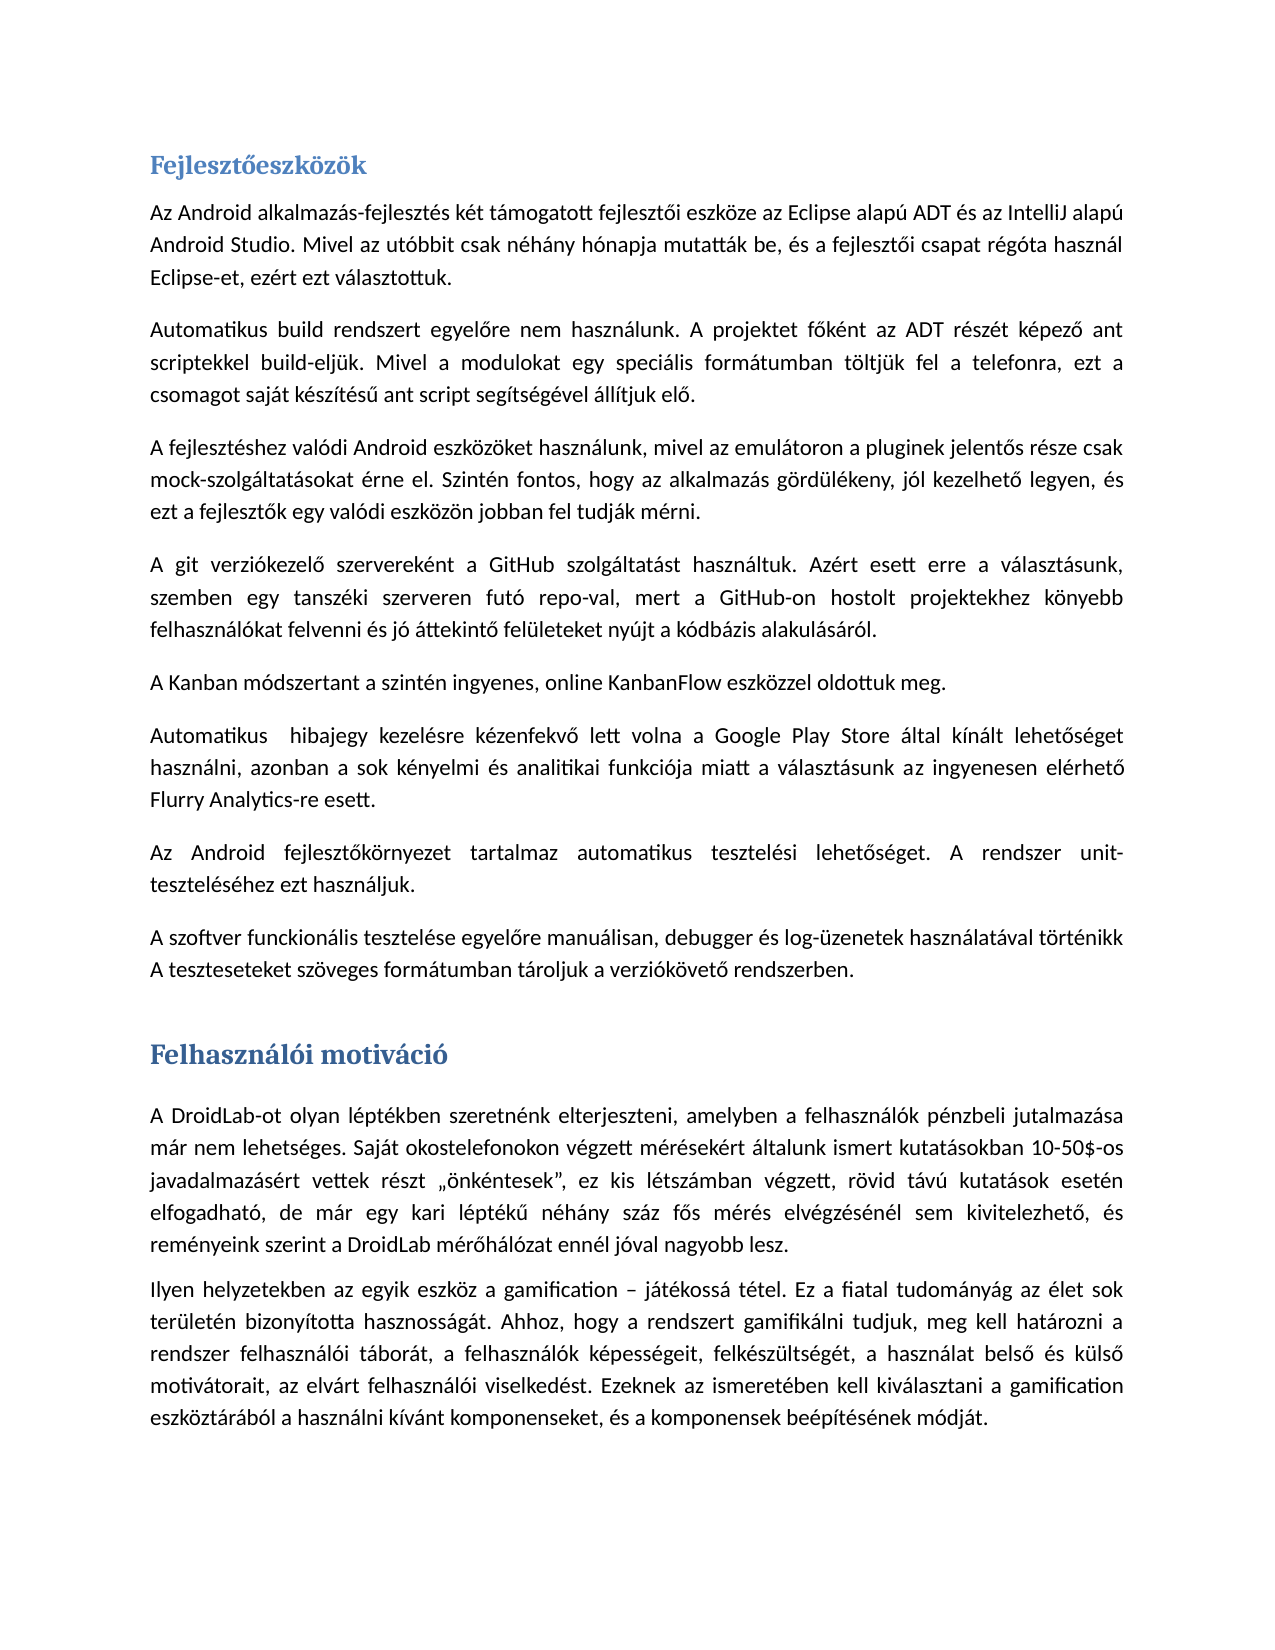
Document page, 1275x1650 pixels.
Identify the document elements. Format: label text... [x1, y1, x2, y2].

text Ilyen helyzetekben az egyik eszköz a gamification – játékossá tétel. Ez a fiatal tudományág az élet sok területén bizonyította hasznosságát. Ahhoz, hogy a rendszert gamifikálni tudjuk, meg kell határozni a rendszer felhasználói táborát, a felhasználók képességeit, felkészültségét, a használat belső és külső motivátorait, az elvárt felhasználói viselkedést. Ezeknek az ismeretében kell kiválasztani a gamification eszköztárából a használni kívánt komponenseket, és a komponensek beépítésének módját. [150, 1275, 1125, 1432]
text A git verziókezelő szervereként a GitHub szolgáltatást használtuk. Azért esett erre a választásunk, szemben egy tanszéki szerveren futó repo-val, mert a GitHub-on hostolt projektekhez könyebb felhasználókat felvenni és jó áttekintő felületeket nyújt a kódbázis alakulásáról. [150, 550, 1125, 643]
text Automatikus hibajegy kezelésre kézenfekvő lett volna a Google Play Store által kínált lehetőséget használni, azonban a sok kényelmi és analitikai funkciója miatt a választásunk az ingyenesen elérhető Flurry Analytics-re esett. [150, 721, 1125, 813]
subtitle Felhasználói motiváció [150, 1038, 1125, 1071]
text A szoftver funckionális tesztelése egyelőre manuálisan, debugger és log-üzenetek használatával történikk A teszteseteket szöveges formátumban tároljuk a verziókövető rendszerben. [150, 923, 1125, 984]
text Az Android fejlesztőkörnyezet tartalmaz automatikus tesztelési lehetőséget. A rendszer unit-teszteléséhez ezt használjuk. [150, 838, 1125, 898]
text A Kanban módszertant a szintén ingyenes, online KanbanFlow eszközzel oldottuk meg. [150, 668, 1125, 696]
text A fejlesztéshez valódi Android eszközöket használunk, mivel az emulátoron a pluginek jelentős része csak mock-szolgáltatásokat érne el. Szintén fontos, hogy az alkalmazás gördülékeny, jól kezelhető legyen, és ezt a fejlesztők egy valódi eszközön jobban fel tudják mérni. [150, 433, 1125, 525]
text Automatikus build rendszert egyelőre nem használunk. A projektet főként az ADT részét képező ant scriptekkel build-eljük. Mivel a modulokat egy speciális formátumban töltjük fel a telefonra, ezt a csomagot saját készítésű ant script segítségével állítjuk elő. [150, 316, 1125, 408]
text Az Android alkalmazás-fejlesztés két támogatott fejlesztői eszköze az Eclipse alapú ADT és az IntelliJ alapú Android Studio. Mivel az utóbbit csak néhány hónapja mutatták be, és a fejlesztői csapat régóta használ Eclipse-et, ezért ezt választottuk. [150, 198, 1125, 291]
text A DroidLab-ot olyan léptékben szeretnénk elterjeszteni, amelyben a felhasználók pénzbeli jutalmazása már nem lehetséges. Saját okostelefonokon végzett mérésekért általunk ismert kutatásokban 10-50$-os javadalmazásért vettek részt „önkéntesek”, ez kis létszámban végzett, rövid távú kutatások esetén elfogadható, de már egy kari léptékű néhány száz fős mérés elvégzésénél sem kivitelezhető, és reményeink szerint a DroidLab mérőhálózat ennél jóval nagyobb lesz. [150, 1101, 1125, 1258]
subtitle Fejlesztőeszközök [150, 150, 1125, 181]
